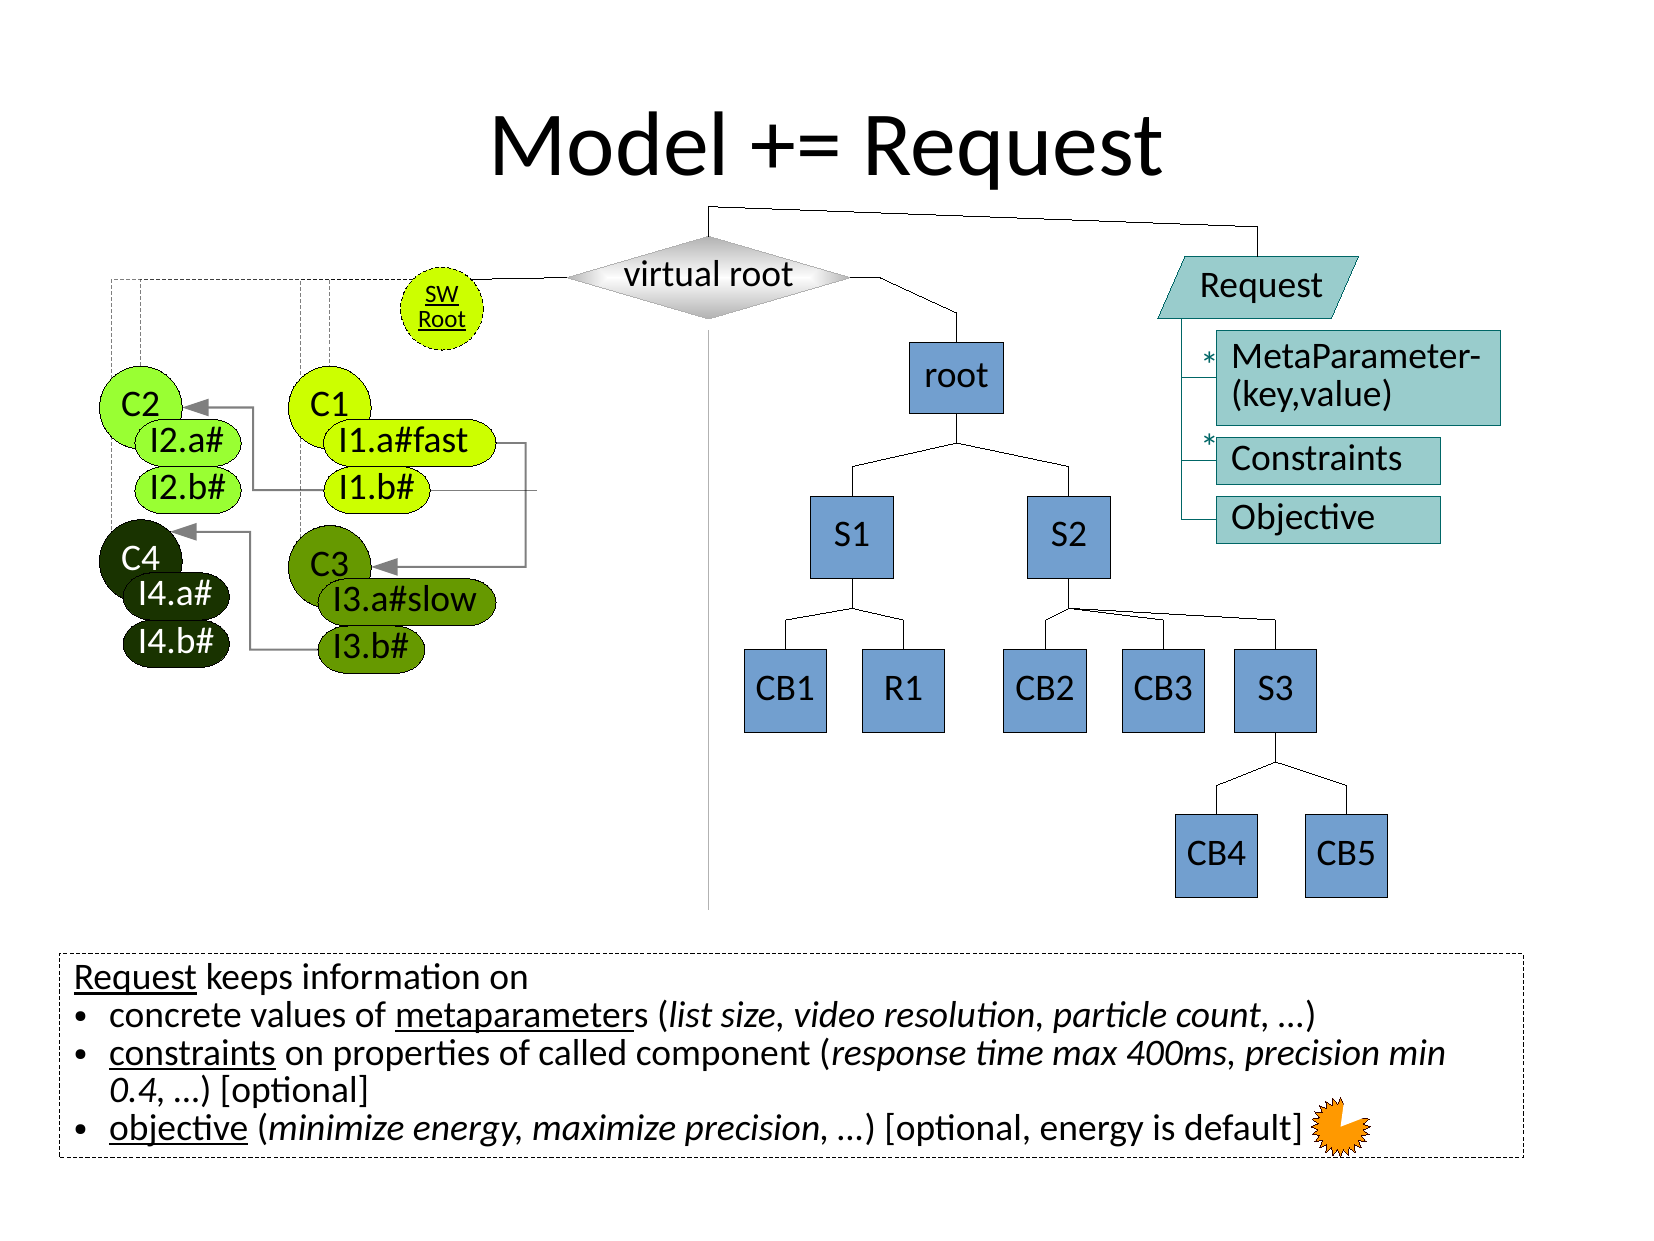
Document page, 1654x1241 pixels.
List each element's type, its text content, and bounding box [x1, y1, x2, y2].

text_box Request [1157, 256, 1359, 319]
text_box S2 [1027, 496, 1111, 579]
text_box Constraints [1216, 437, 1441, 485]
text_box CB1 [744, 649, 827, 733]
text_box C3 [288, 525, 372, 607]
text_box I2.a# [134, 419, 242, 466]
text_box C4 [99, 519, 183, 599]
text_box CB4 [1175, 814, 1258, 898]
text_box I1.b# [324, 466, 431, 514]
text_box I3.a#slow [317, 578, 497, 626]
text_box MetaParameter- (key,value) [1216, 330, 1501, 426]
text_box * [1185, 425, 1234, 478]
text_box I4.a# [123, 572, 230, 620]
text_box I3.b# [318, 625, 425, 674]
text_box CB2 [1003, 649, 1087, 733]
text_box CB3 [1122, 649, 1205, 733]
text_box I1.a#fast [323, 419, 496, 467]
text_box root [909, 342, 1004, 414]
text_box CB5 [1305, 814, 1388, 898]
text_box Objective [1216, 496, 1441, 544]
text_box S3 [1234, 649, 1317, 733]
text_box SW Root [400, 267, 484, 351]
title Model += Request [82, 49, 1571, 257]
text_box C1 [288, 366, 372, 449]
text_box virtual root [567, 257, 850, 319]
text_box R1 [862, 649, 945, 733]
text_box Request keeps information on concrete values of metaparameters (list size, video resolution, particle count, …) constraints on properties of called component (response time max 400ms, precision min 0.4, …) [optional] objective (minimize energy, maximize precision, …) [optional, energy is default] [59, 953, 1524, 1157]
text_box I4.b# [123, 620, 230, 668]
text_box S1 [810, 496, 894, 579]
text_box I2.b# [134, 466, 242, 514]
text_box [1311, 1095, 1371, 1157]
text_box * [1185, 342, 1234, 395]
text_box C2 [99, 366, 183, 449]
